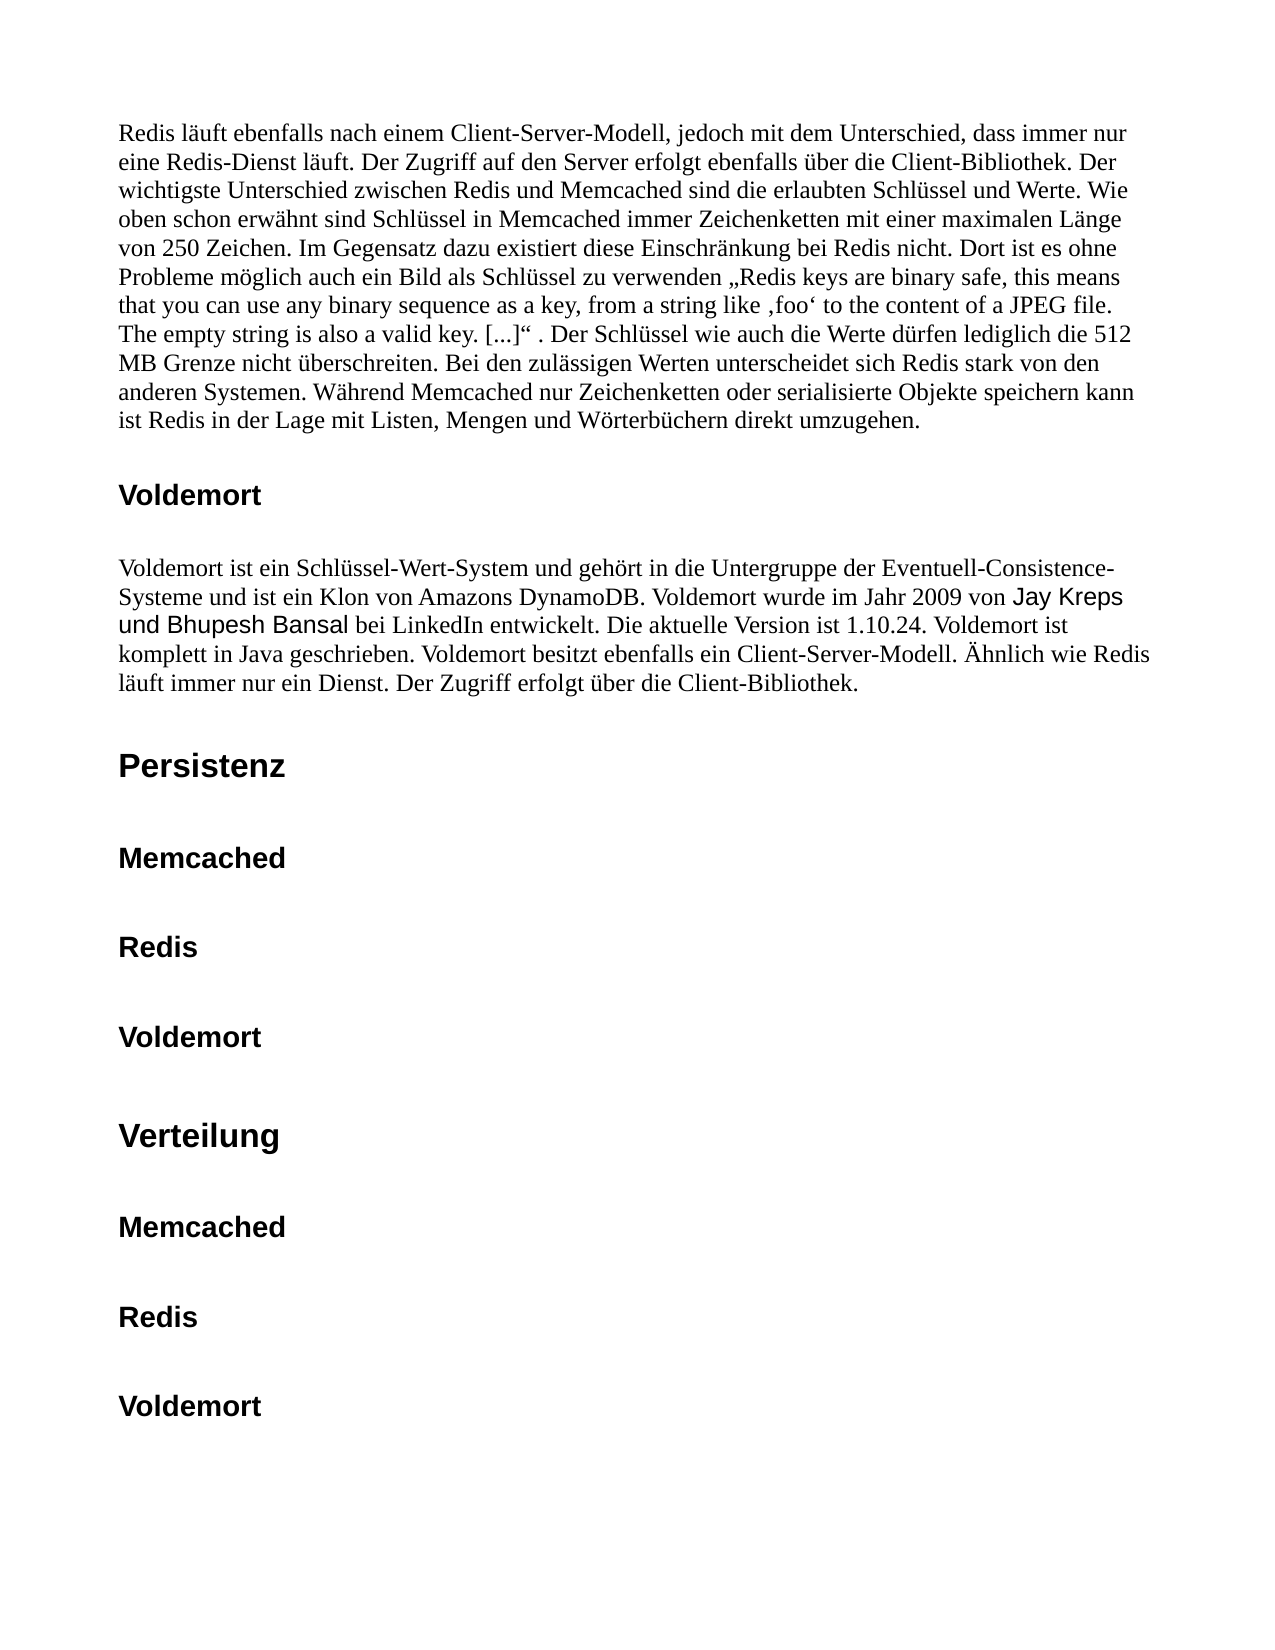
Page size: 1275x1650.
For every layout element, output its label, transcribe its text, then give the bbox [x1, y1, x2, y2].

subtitle Voldemort [118, 1020, 1157, 1054]
text Redis läuft ebenfalls nach einem Client-Server-Modell, jedoch mit dem Unterschied, dass immer nur eine Redis-Dienst läuft. Der Zugriff auf den Server erfolgt ebenfalls über die Client-Bibliothek. Der wichtigste Unterschied zwischen Redis und Memcached sind die erlaubten Schlüssel und Werte. Wie oben schon erwähnt sind Schlüssel in Memcached immer Zeichenketten mit einer maximalen Länge von 250 Zeichen. Im Gegensatz dazu existiert diese Einschränkung bei Redis nicht. Dort ist es ohne Probleme möglich auch ein Bild als Schlüssel zu verwenden „Redis keys are binary safe, this means that you can use any binary sequence as a key, from a string like ‚foo‘ to the content of a JPEG file. The empty string is also a valid key. [...]“ . Der Schlüssel wie auch die Werte dürfen lediglich die 512 MB Grenze nicht überschreiten. Bei den zulässigen Werten unterscheidet sich Redis stark von den anderen Systemen. Während Memcached nur Zeichenketten oder serialisierte Objekte speichern kann ist Redis in der Lage mit Listen, Mengen und Wörterbüchern direkt umzugehen. [118, 118, 1157, 434]
subtitle Voldemort [118, 478, 1157, 511]
subtitle Redis [118, 930, 1157, 964]
subtitle Redis [118, 1300, 1157, 1333]
subtitle Persistenz [118, 746, 1157, 785]
subtitle Verteilung [118, 1116, 1157, 1154]
subtitle Memcached [118, 1210, 1157, 1244]
text Voldemort ist ein Schlüssel-Wert-System und gehört in die Untergruppe der Eventuell-Consistence-Systeme und ist ein Klon von Amazons DynamoDB. Voldemort wurde im Jahr 2009 von Jay Kreps und Bhupesh Bansal bei LinkedIn entwickelt. Die aktuelle Version ist 1.10.24. Voldemort ist komplett in Java geschrieben. Voldemort besitzt ebenfalls ein Client-Server-Modell. Ähnlich wie Redis läuft immer nur ein Dienst. Der Zugriff erfolgt über die Client-Bibliothek. [118, 553, 1157, 697]
subtitle Voldemort [118, 1389, 1157, 1423]
subtitle Memcached [118, 841, 1157, 874]
